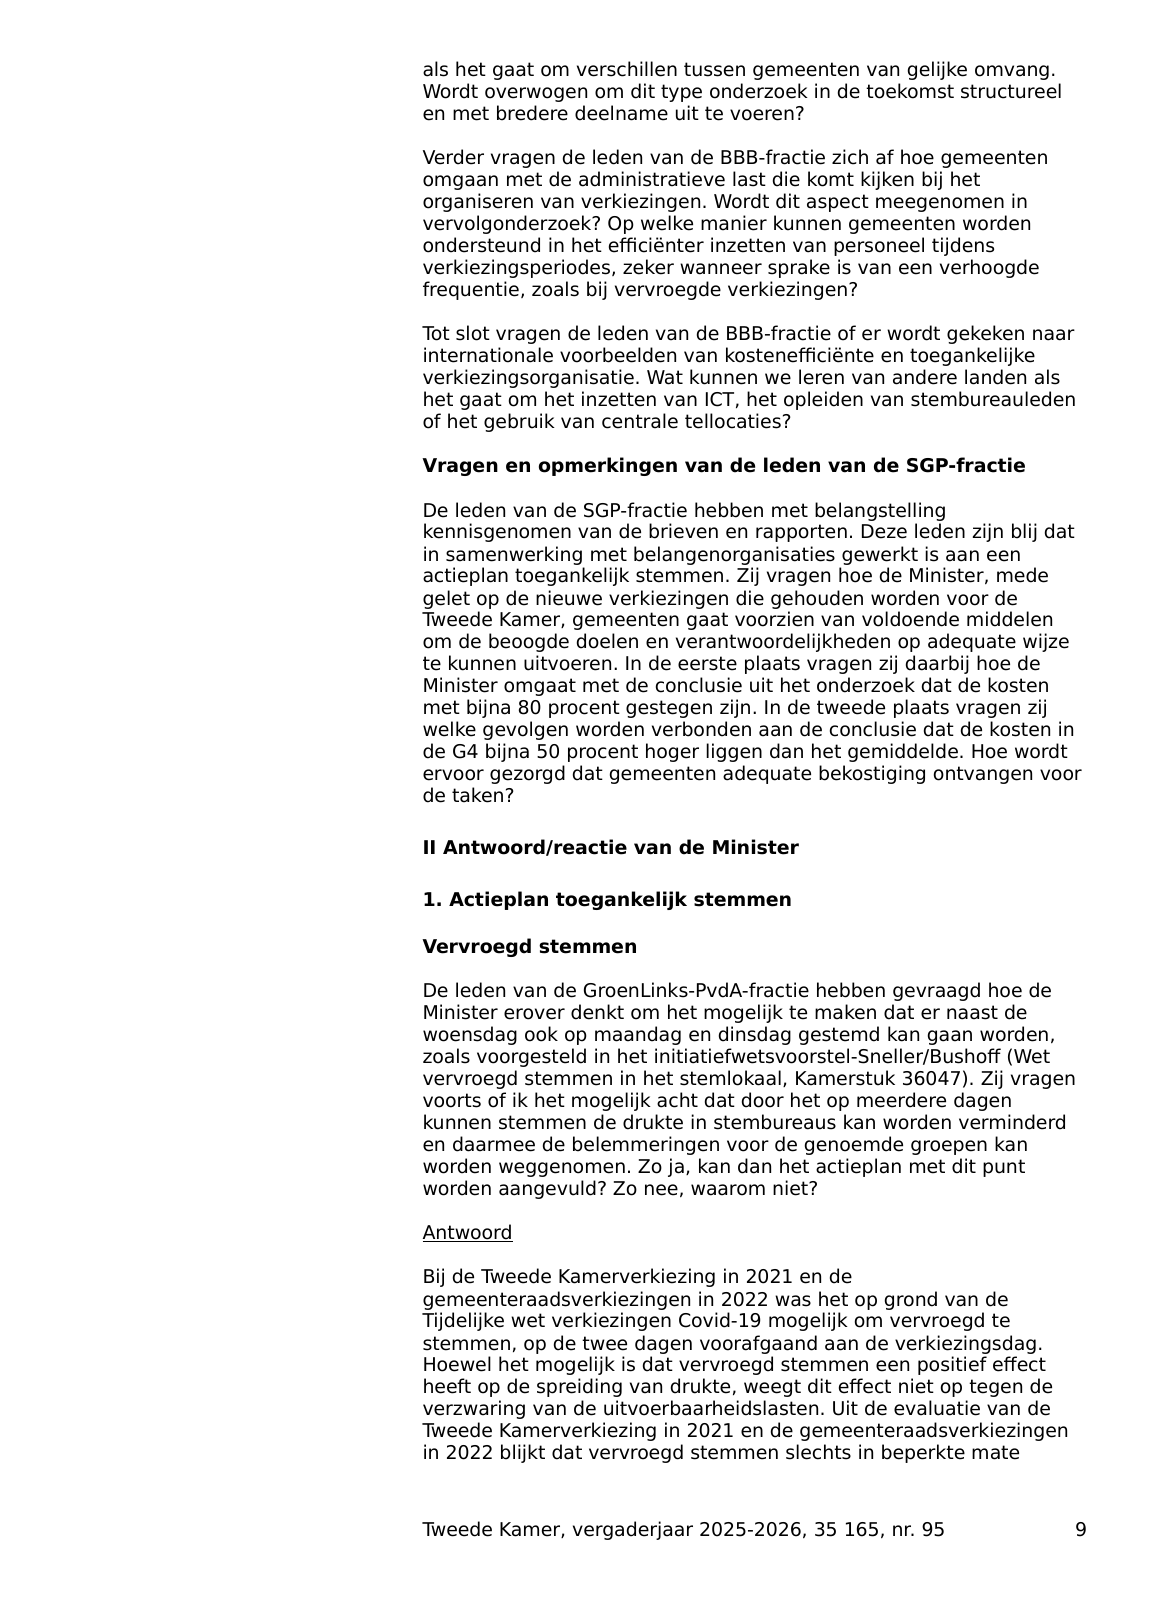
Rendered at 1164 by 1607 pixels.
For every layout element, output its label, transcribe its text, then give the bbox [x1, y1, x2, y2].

text De leden van de GroenLinks-PvdA-fractie hebben gevraagd hoe de Minister erover denkt om het mogelijk te maken dat er naast de woensdag ook op maandag en dinsdag gestemd kan gaan worden, zoals voorgesteld in het initiatiefwetsvoorstel-Sneller/Bushoff (Wet vervroegd stemmen in het stemlokaal, Kamerstuk 36047). Zij vragen voorts of ik het mogelijk acht dat door het op meerdere dagen kunnen stemmen de drukte in stembureaus kan worden verminderd en daarmee de belemmeringen voor de genoemde groepen kan worden weggenomen. Zo ja, kan dan het actieplan met dit punt worden aangevuld? Zo nee, waarom niet? [422, 980, 1087, 1200]
subtitle 1. Actieplan toegankelijk stemmen [422, 889, 1087, 911]
text als het gaat om verschillen tussen gemeenten van gelijke omvang. Wordt overwogen om dit type onderzoek in de toekomst structureel en met bredere deelname uit te voeren? [422, 59, 1087, 125]
subtitle Vragen en opmerkingen van de leden van de SGP-fractie [422, 455, 1087, 477]
text De leden van de SGP-fractie hebben met belangstelling kennisgenomen van de brieven en rapporten. Deze leden zijn blij dat in samenwerking met belangenorganisaties gewerkt is aan een actieplan toegankelijk stemmen. Zij vragen hoe de Minister, mede gelet op de nieuwe verkiezingen die gehouden worden voor de Tweede Kamer, gemeenten gaat voorzien van voldoende middelen om de beoogde doelen en verantwoordelijkheden op adequate wijze te kunnen uitvoeren. In de eerste plaats vragen zij daarbij hoe de Minister omgaat met de conclusie uit het onderzoek dat de kosten met bijna 80 procent gestegen zijn. In de tweede plaats vragen zij welke gevolgen worden verbonden aan de conclusie dat de kosten in de G4 bijna 50 procent hoger liggen dan het gemiddelde. Hoe wordt ervoor gezorgd dat gemeenten adequate bekostiging ontvangen voor de taken? [422, 499, 1087, 807]
text Bij de Tweede Kamerverkiezing in 2021 en de gemeenteraadsverkiezingen in 2022 was het op grond van de Tijdelijke wet verkiezingen Covid-19 mogelijk om vervroegd te stemmen, op de twee dagen voorafgaand aan de verkiezingsdag. Hoewel het mogelijk is dat vervroegd stemmen een positief effect heeft op de spreiding van drukte, weegt dit effect niet op tegen de verzwaring van de uitvoerbaarheidslasten. Uit de evaluatie van de Tweede Kamerverkiezing in 2021 en de gemeenteraadsverkiezingen in 2022 blijkt dat vervroegd stemmen slechts in beperkte mate [422, 1266, 1087, 1464]
text Verder vragen de leden van de BBB-fractie zich af hoe gemeenten omgaan met de administratieve last die komt kijken bij het organiseren van verkiezingen. Wordt dit aspect meegenomen in vervolgonderzoek? Op welke manier kunnen gemeenten worden ondersteund in het efficiënter inzetten van personeel tijdens verkiezingsperiodes, zeker wanneer sprake is van een verhoogde frequentie, zoals bij vervroegde verkiezingen? [422, 147, 1087, 301]
text Tot slot vragen de leden van de BBB-fractie of er wordt gekeken naar internationale voorbeelden van kostenefficiënte en toegankelijke verkiezingsorganisatie. Wat kunnen we leren van andere landen als het gaat om het inzetten van ICT, het opleiden van stembureauleden of het gebruik van centrale tellocaties? [422, 323, 1087, 433]
subtitle Vervroegd stemmen [422, 936, 1087, 958]
subtitle II Antwoord/reactie van de Minister [422, 837, 1087, 859]
subtitle Antwoord [422, 1222, 1087, 1244]
